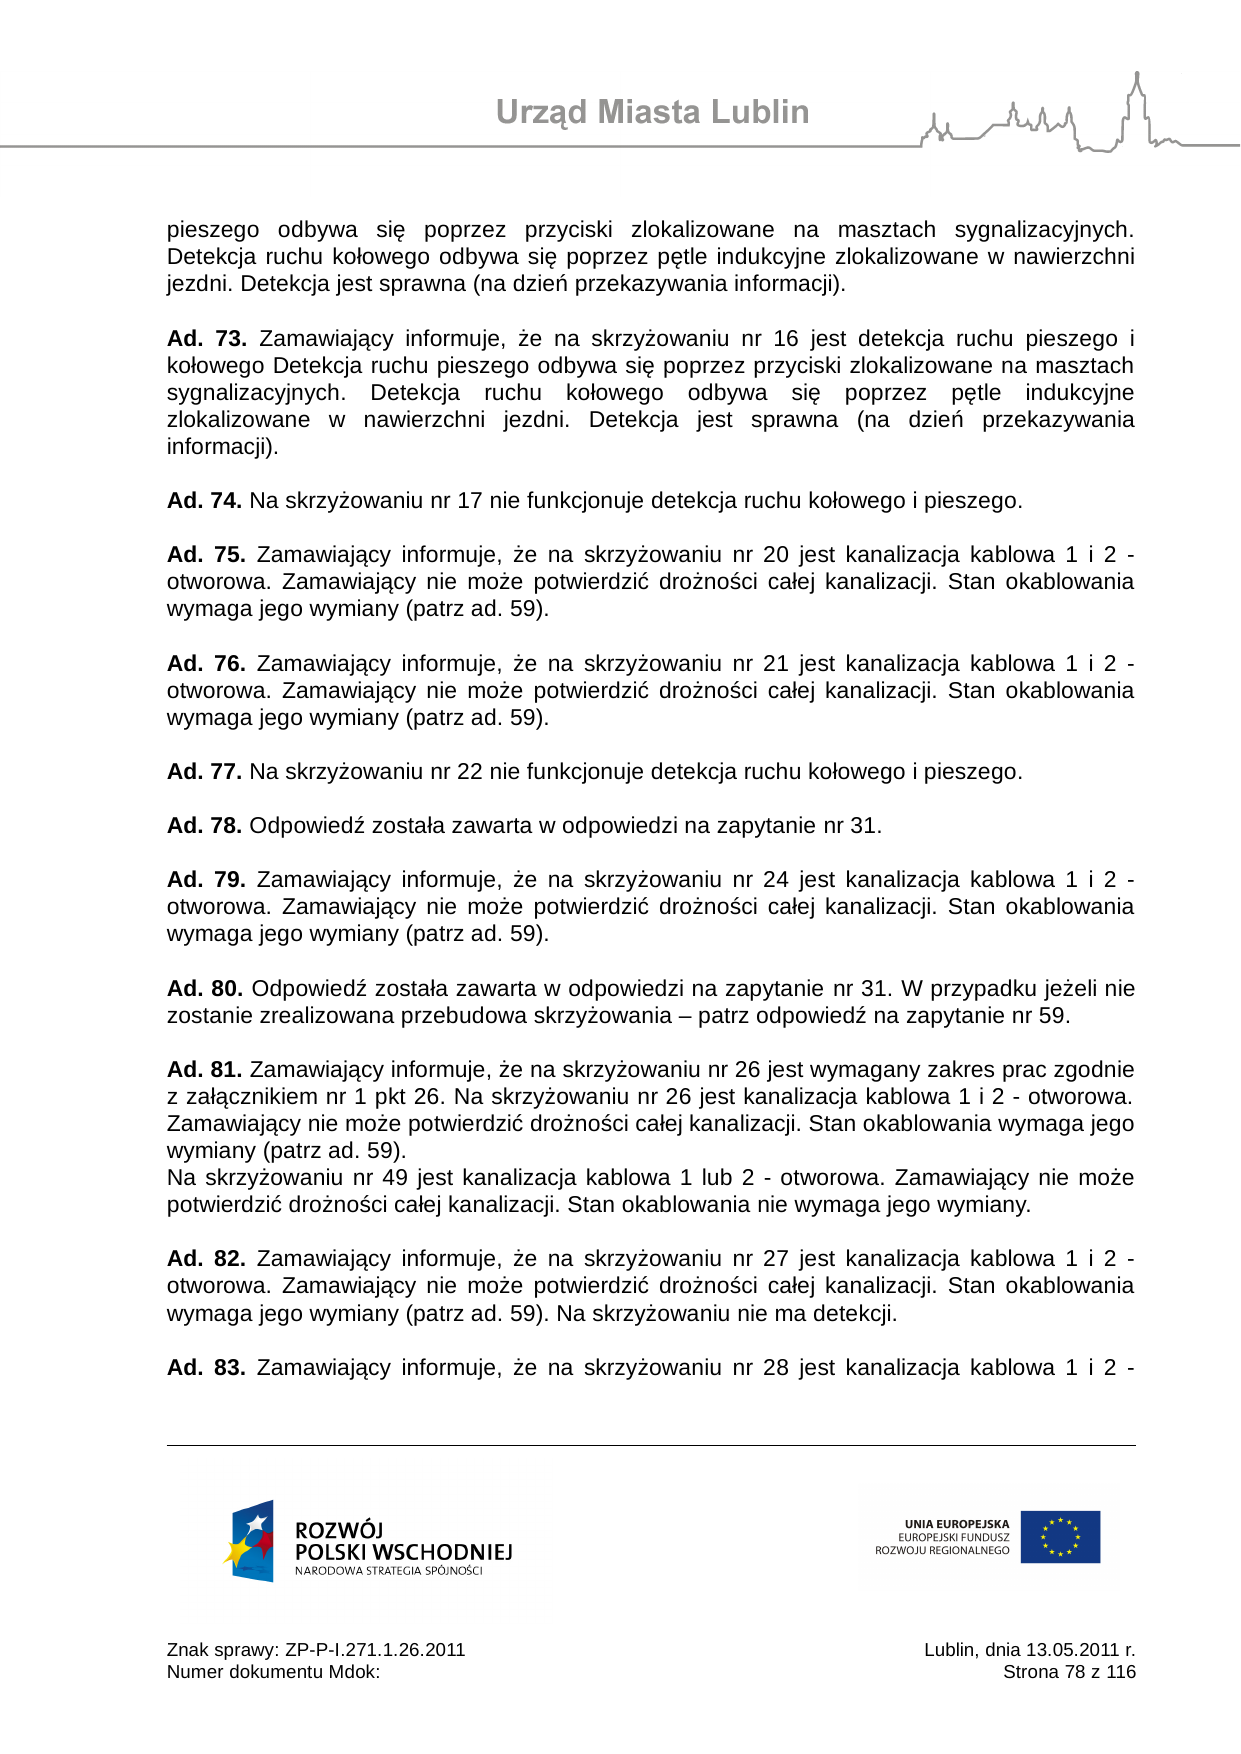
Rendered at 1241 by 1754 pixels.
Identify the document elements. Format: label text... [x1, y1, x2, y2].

text Na skrzyżowaniu nr 49 jest kanalizacja kablowa 1 lub 2 - otworowa. Zamawiający nie może potwierdzić drożności całej kanalizacji. Stan okablowania nie wymaga jego wymiany. [167, 1163, 1136, 1218]
text Ad. 83. Zamawiający informuje, że na skrzyżowaniu nr 28 jest kanalizacja kablowa 1 i 2 [167, 1353, 1136, 1380]
text pieszego odbywa się poprzez przyciski zlokalizowane na masztach sygnalizacyjnych. Detekcja ruchu kołowego odbywa się poprzez pętle indukcyjne zlokalizowane w nawierzchni jezdni. Detekcja jest sprawna (na dzień przekazywania informacji). [167, 216, 1136, 297]
text Ad. 77. Na skrzyżowaniu nr 22 nie funkcjonuje detekcja ruchu kołowego i pieszego. [167, 757, 1136, 784]
text Ad. 76. Zamawiający informuje, że na skrzyżowaniu nr 21 jest kanalizacja kablowa 1 i 2 - otworowa. Zamawiający nie może potwierdzić drożności całej kanalizacji. Stan okablowania wymaga jego wymiany (patrz ad. 59). [167, 649, 1136, 730]
picture [180, 1458, 553, 1624]
text Ad. 75. Zamawiający informuje, że na skrzyżowaniu nr 20 jest kanalizacja kablowa 1 i 2 - otworowa. Zamawiający nie może potwierdzić drożności całej kanalizacji. Stan okablowania wymaga jego wymiany (patrz ad. 59). [167, 541, 1136, 622]
text Ad. 79. Zamawiający informuje, że na skrzyżowaniu nr 24 jest kanalizacja kablowa 1 i 2 - otworowa. Zamawiający nie może potwierdzić drożności całej kanalizacji. Stan okablowania wymaga jego wymiany (patrz ad. 59). [167, 866, 1136, 947]
text Ad. 73. Zamawiający informuje, że na skrzyżowaniu nr 16 jest detekcja ruchu pieszego i kołowego Detekcja ruchu pieszego odbywa się poprzez przyciski zlokalizowane na masztach sygnalizacyjnych. Detekcja ruchu kołowego odbywa się poprzez pętle indukcyjne zlokalizowane w nawierzchni jezdni. Detekcja jest sprawna (na dzień przekazywania informacji). [167, 324, 1136, 459]
text Ad. 81. Zamawiający informuje, że na skrzyżowaniu nr 26 jest wymagany zakres prac zgodnie z załącznikiem nr 1 pkt 26. Na skrzyżowaniu nr 26 jest kanalizacja kablowa 1 i 2 - otworowa. Zamawiający nie może potwierdzić drożności całej kanalizacji. Stan okablowania wymaga jego wymiany (patrz ad. 59). [167, 1055, 1136, 1163]
picture [858, 1483, 1120, 1591]
text Ad. 82. Zamawiający informuje, że na skrzyżowaniu nr 27 jest kanalizacja kablowa 1 i 2 - otworowa. Zamawiający nie może potwierdzić drożności całej kanalizacji. Stan okablowania wymaga jego wymiany (patrz ad. 59). Na skrzyżowaniu nie ma detekcji. [167, 1245, 1136, 1326]
text Ad. 78. Odpowiedź została zawarta w odpowiedzi na zapytanie nr 31. [167, 811, 1136, 838]
text Ad. 74. Na skrzyżowaniu nr 17 nie funkcjonuje detekcja ruchu kołowego i pieszego. [167, 486, 1136, 513]
text Ad. 80. Odpowiedź została zawarta w odpowiedzi na zapytanie nr 31. W przypadku jeżeli nie zostanie zrealizowana przebudowa skrzyżowania – patrz odpowiedź na zapytanie nr 59. [167, 974, 1136, 1028]
picture [0, 71, 1241, 197]
